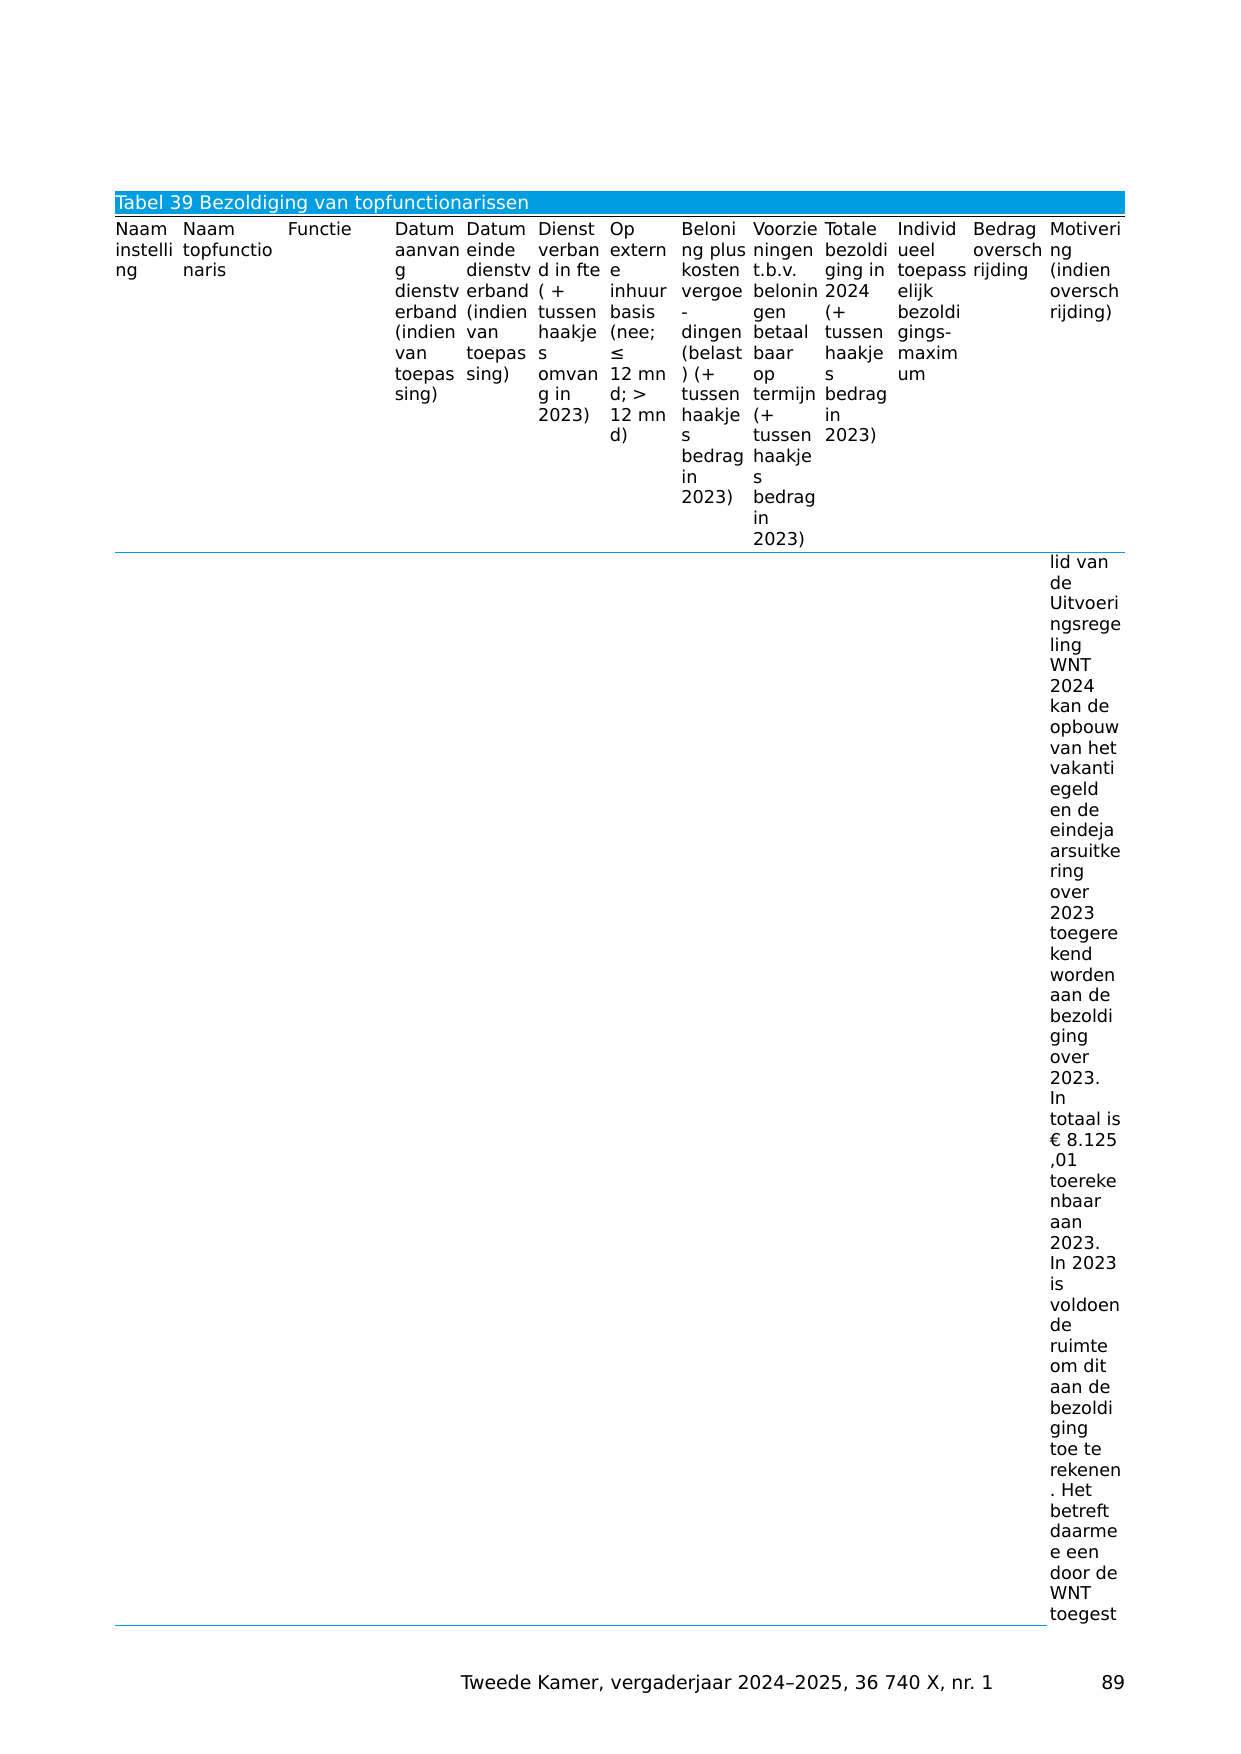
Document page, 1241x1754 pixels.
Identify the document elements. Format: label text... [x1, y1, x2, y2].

table_cell [115, 553, 180, 1624]
table_cell Individueel toepasselijk bezoldigings-maximum [894, 217, 970, 552]
table_cell [285, 553, 392, 1624]
table_cell Op externe inhuurbasis (nee; ≤ 12 mnd; > 12 mnd) [607, 217, 678, 552]
table_cell [678, 553, 750, 1624]
table_cell [750, 553, 822, 1624]
table_cell Datum aanvang dienstverband (indien van toepassing) [392, 217, 463, 552]
table_cell Datum einde dienstverband (indien van toepassing) [463, 217, 535, 552]
table_cell [535, 553, 607, 1624]
table_cell [463, 553, 535, 1624]
table_cell Motivering (indien overschrijding) [1047, 217, 1125, 552]
table_cell Dienstverband in fte ( + tussen haakjes omvang in 2023) [535, 217, 607, 552]
table_cell Voorzieningen t.b.v. beloningen betaalbaar op termijn (+ tussen haakjes bedrag in 2023) [750, 217, 822, 552]
table_cell Totale bezoldiging in 2024 (+ tussen haakjes bedrag in 2023) [822, 217, 894, 552]
table_cell [607, 553, 678, 1624]
table_cell [894, 553, 970, 1624]
table_cell [822, 553, 894, 1624]
table_cell [180, 553, 285, 1624]
table_cell Naam topfunctionaris [180, 217, 285, 552]
table_cell [392, 553, 463, 1624]
table_cell [970, 553, 1047, 1624]
table_cell Naam instelling [115, 217, 180, 552]
table_cell Bedrag overschrijding [970, 217, 1047, 552]
table_cell Beloning plus kostenvergoe-dingen (belast) (+ tussen haakjes bedrag in 2023) [678, 217, 750, 552]
table_cell Functie [285, 217, 392, 552]
table_cell lid van de Uitvoeringsregeling WNT 2024 kan de opbouw van het vakantiegeld en de eindejaarsuitkering over 2023 toegerekend worden aan de bezoldiging over 2023. In totaal is € 8.125,01 toerekenbaar aan 2023. In 2023 is voldoende ruimte om dit aan de bezoldiging toe te rekenen. Het betreft daarmee een door de WNT toegest [1047, 553, 1125, 1624]
